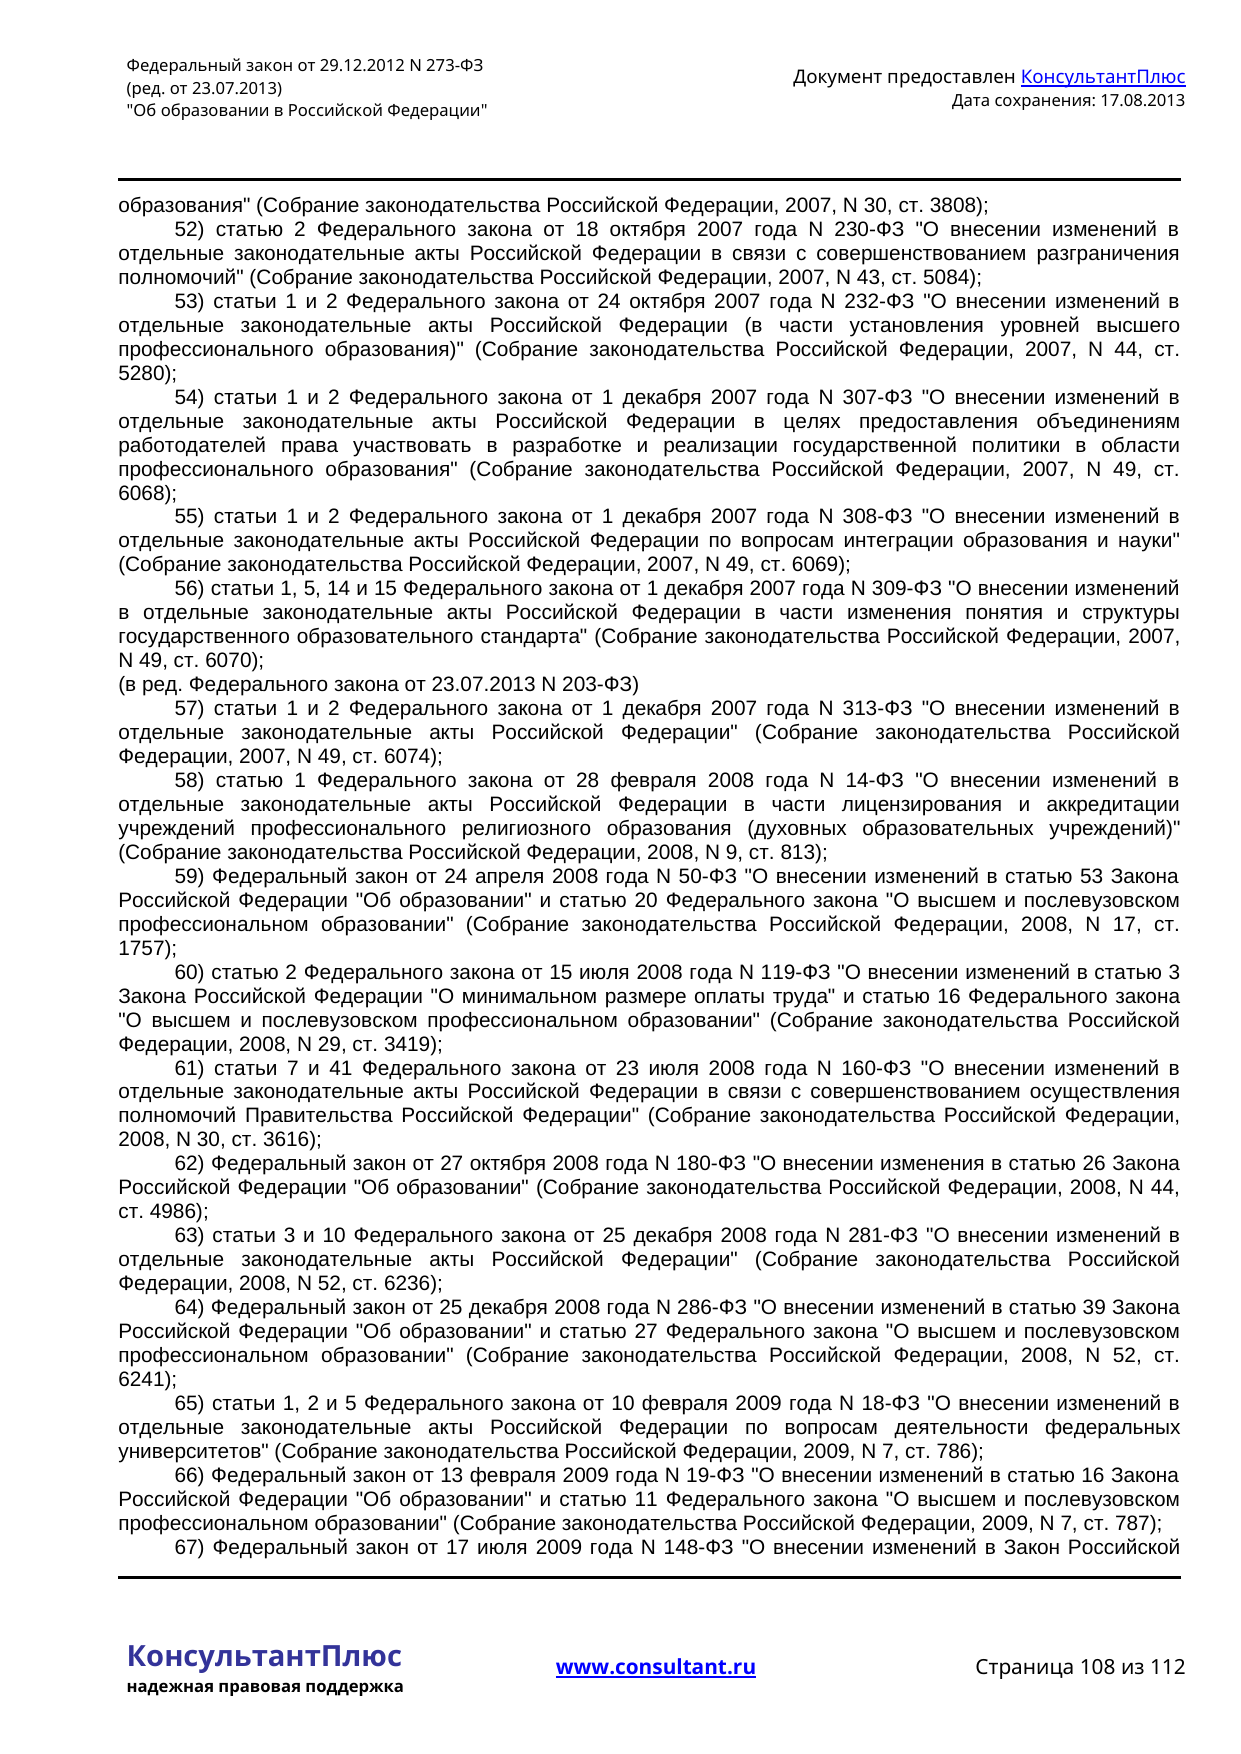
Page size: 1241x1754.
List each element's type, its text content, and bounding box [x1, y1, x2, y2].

text 64) Федеральный закон от 25 декабря 2008 года N 286-ФЗ "О внесении изменений в статью 39 Закона Российской Федерации "Об образовании" и статью 27 Федерального закона "О высшем и послевузовском профессиональном образовании" (Собрание законодательства Российской Федерации, 2008, N 52, ст. 6241); [118, 1295, 1181, 1391]
text 55) статьи 1 и 2 Федерального закона от 1 декабря 2007 года N 308-ФЗ "О внесении изменений в отдельные законодательные акты Российской Федерации по вопросам интеграции образования и науки" (Собрание законодательства Российской Федерации, 2007, N 49, ст. 6069); [118, 504, 1181, 576]
text 57) статьи 1 и 2 Федерального закона от 1 декабря 2007 года N 313-ФЗ "О внесении изменений в отдельные законодательные акты Российской Федерации" (Собрание законодательства Российской Федерации, 2007, N 49, ст. 6074); [118, 696, 1181, 768]
text 56) статьи 1, 5, 14 и 15 Федерального закона от 1 декабря 2007 года N 309-ФЗ "О внесении изменений в отдельные законодательные акты Российской Федерации в части изменения понятия и структуры государственного образовательного стандарта" (Собрание законодательства Российской Федерации, 2007, N 49, ст. 6070); [118, 576, 1181, 672]
text 65) статьи 1, 2 и 5 Федерального закона от 10 февраля 2009 года N 18-ФЗ "О внесении изменений в отдельные законодательные акты Российской Федерации по вопросам деятельности федеральных университетов" (Собрание законодательства Российской Федерации, 2009, N 7, ст. 786); [118, 1391, 1181, 1463]
text 67) Федеральный закон от 17 июля 2009 года N 148-ФЗ "О внесении изменений в Закон Российской [118, 1534, 1181, 1558]
text 63) статьи 3 и 10 Федерального закона от 25 декабря 2008 года N 281-ФЗ "О внесении изменений в отдельные законодательные акты Российской Федерации" (Собрание законодательства Российской Федерации, 2008, N 52, ст. 6236); [118, 1223, 1181, 1295]
text 60) статью 2 Федерального закона от 15 июля 2008 года N 119-ФЗ "О внесении изменений в статью 3 Закона Российской Федерации "О минимальном размере оплаты труда" и статью 16 Федерального закона "О высшем и послевузовском профессиональном образовании" (Собрание законодательства Российской Федерации, 2008, N 29, ст. 3419); [118, 959, 1181, 1055]
text 61) статьи 7 и 41 Федерального закона от 23 июля 2008 года N 160-ФЗ "О внесении изменений в отдельные законодательные акты Российской Федерации в связи с совершенствованием осуществления полномочий Правительства Российской Федерации" (Собрание законодательства Российской Федерации, 2008, N 30, ст. 3616); [118, 1055, 1181, 1151]
text 66) Федеральный закон от 13 февраля 2009 года N 19-ФЗ "О внесении изменений в статью 16 Закона Российской Федерации "Об образовании" и статью 11 Федерального закона "О высшем и послевузовском профессиональном образовании" (Собрание законодательства Российской Федерации, 2009, N 7, ст. 787); [118, 1463, 1181, 1534]
text 58) статью 1 Федерального закона от 28 февраля 2008 года N 14-ФЗ "О внесении изменений в отдельные законодательные акты Российской Федерации в части лицензирования и аккредитации учреждений профессионального религиозного образования (духовных образовательных учреждений)" (Собрание законодательства Российской Федерации, 2008, N 9, ст. 813); [118, 768, 1181, 864]
text 62) Федеральный закон от 27 октября 2008 года N 180-ФЗ "О внесении изменения в статью 26 Закона Российской Федерации "Об образовании" (Собрание законодательства Российской Федерации, 2008, N 44, ст. 4986); [118, 1151, 1181, 1223]
text (в ред. Федерального закона от 23.07.2013 N 203-ФЗ) [118, 672, 1181, 696]
text 52) статью 2 Федерального закона от 18 октября 2007 года N 230-ФЗ "О внесении изменений в отдельные законодательные акты Российской Федерации в связи с совершенствованием разграничения полномочий" (Собрание законодательства Российской Федерации, 2007, N 43, ст. 5084); [118, 217, 1181, 289]
text 54) статьи 1 и 2 Федерального закона от 1 декабря 2007 года N 307-ФЗ "О внесении изменений в отдельные законодательные акты Российской Федерации в целях предоставления объединениям работодателей права участвовать в разработке и реализации государственной политики в области профессионального образования" (Собрание законодательства Российской Федерации, 2007, N 49, ст. 6068); [118, 384, 1181, 504]
text 59) Федеральный закон от 24 апреля 2008 года N 50-ФЗ "О внесении изменений в статью 53 Закона Российской Федерации "Об образовании" и статью 20 Федерального закона "О высшем и послевузовском профессиональном образовании" (Собрание законодательства Российской Федерации, 2008, N 17, ст. 1757); [118, 864, 1181, 959]
text образования" (Собрание законодательства Российской Федерации, 2007, N 30, ст. 3808); [118, 193, 1181, 217]
text 53) статьи 1 и 2 Федерального закона от 24 октября 2007 года N 232-ФЗ "О внесении изменений в отдельные законодательные акты Российской Федерации (в части установления уровней высшего профессионального образования)" (Собрание законодательства Российской Федерации, 2007, N 44, ст. 5280); [118, 289, 1181, 384]
